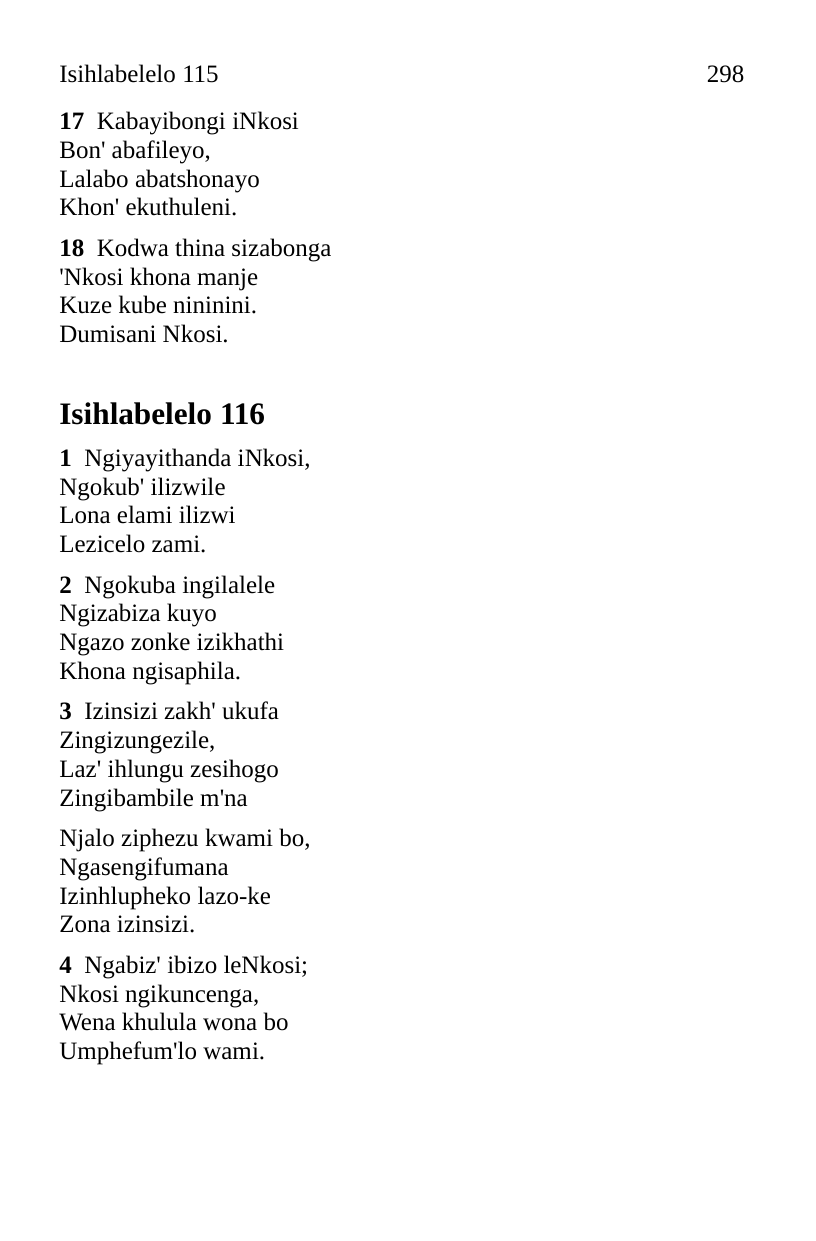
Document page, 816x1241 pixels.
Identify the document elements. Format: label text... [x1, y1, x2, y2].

text 'Nkosi khona manje [59, 262, 744, 291]
text 1 Ngiyayithanda iNkosi, [59, 443, 744, 472]
text Njalo ziphezu kwami bo, [59, 823, 744, 852]
text Zona izinsizi. [59, 909, 744, 938]
text Ngasengifumana [59, 852, 744, 881]
text Ngazo zonke izikhathi [59, 627, 744, 656]
text Dumisani Nkosi. [59, 319, 744, 348]
text Zingizungezile, [59, 725, 744, 754]
text Izinhlupheko lazo-ke [59, 881, 744, 909]
text Lezicelo zami. [59, 529, 744, 558]
text Khon' ekuthuleni. [59, 192, 744, 221]
text Lona elami ilizwi [59, 500, 744, 529]
text Laz' ihlungu zesihogo [59, 754, 744, 783]
text 4 Ngabiz' ibizo leNkosi; [59, 950, 744, 979]
text 2 Ngokuba ingilalele [59, 570, 744, 598]
text Ngizabiza kuyo [59, 598, 744, 627]
text Umphefum'lo wami. [59, 1036, 744, 1065]
text Isihlabelelo 116 [59, 395, 744, 431]
text 3 Izinsizi zakh' ukufa [59, 696, 744, 725]
text Lalabo abatshonayo [59, 164, 744, 192]
text Nkosi ngikuncenga, [59, 979, 744, 1007]
text 18 Kodwa thina sizabonga [59, 233, 744, 262]
text Wena khulula wona bo [59, 1007, 744, 1036]
text Kuze kube nininini. [59, 291, 744, 319]
text Ngokub' ilizwile [59, 472, 744, 500]
text Zingibambile m'na [59, 783, 744, 811]
text Khona ngisaphila. [59, 656, 744, 685]
text Bon' abafileyo, [59, 135, 744, 164]
text 17 Kabayibongi iNkosi [59, 106, 744, 135]
